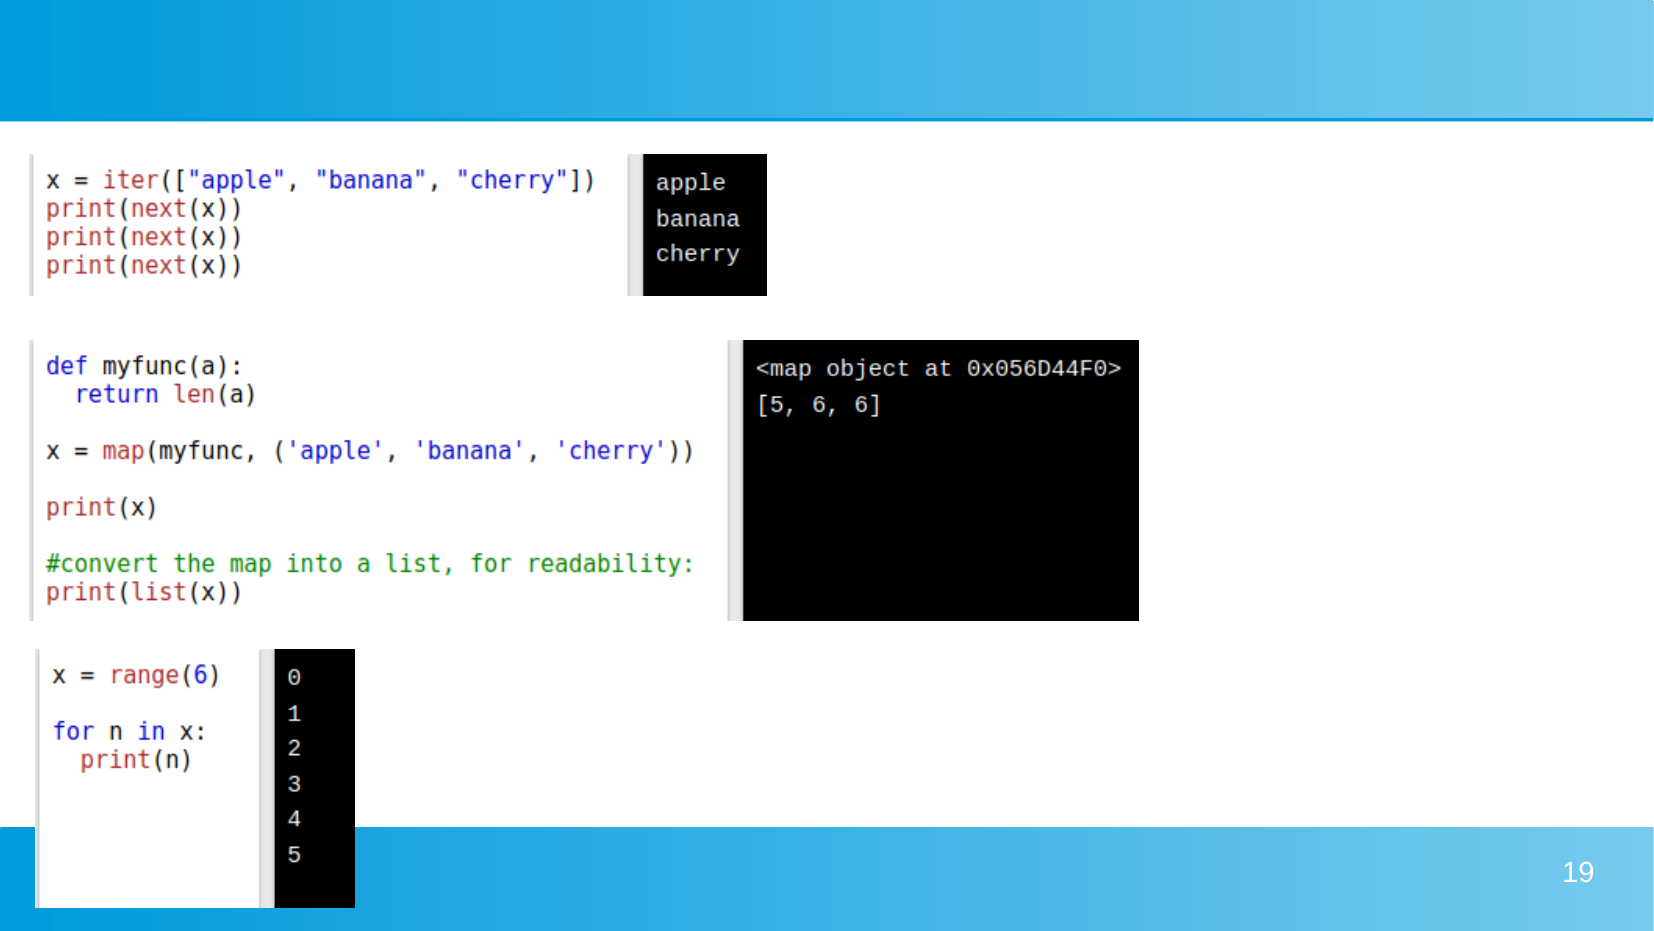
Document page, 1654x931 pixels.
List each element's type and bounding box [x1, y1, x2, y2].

picture [29, 154, 767, 296]
picture [35, 649, 355, 908]
picture [29, 340, 1139, 621]
